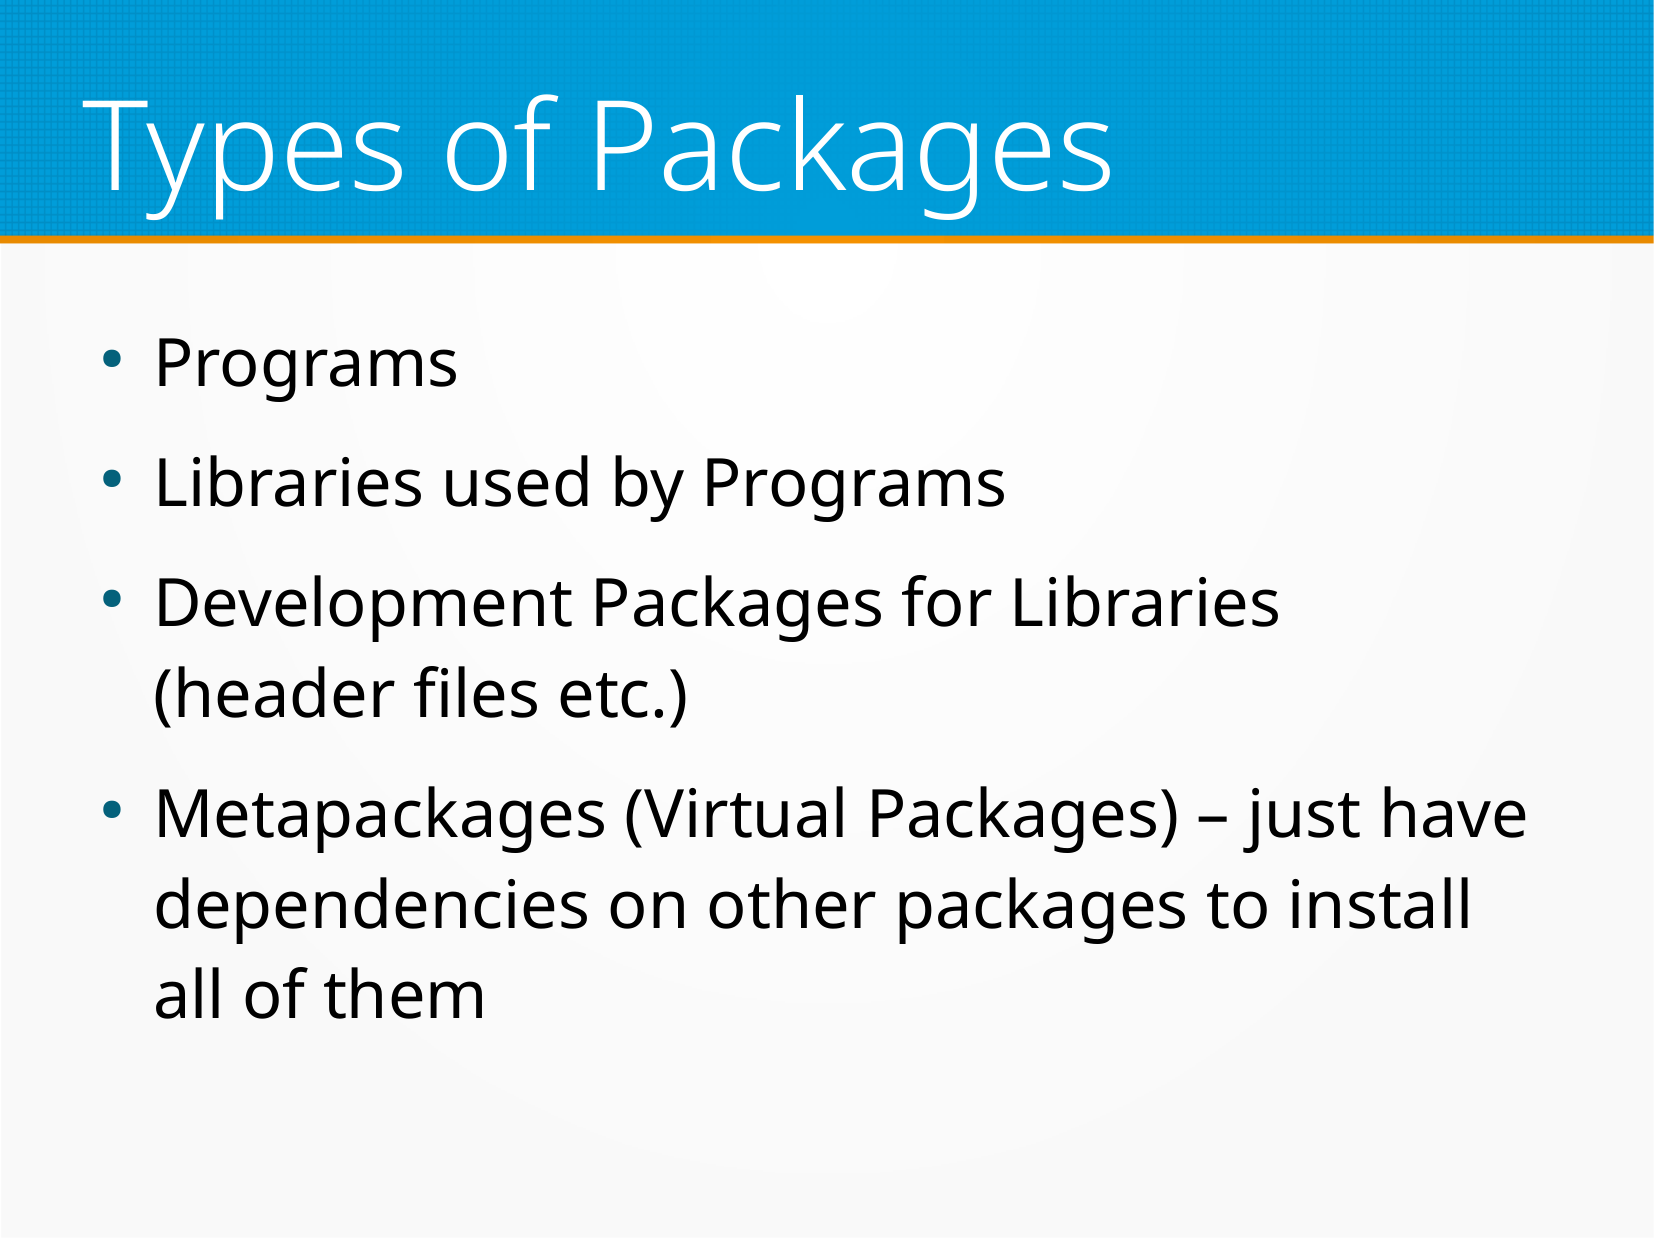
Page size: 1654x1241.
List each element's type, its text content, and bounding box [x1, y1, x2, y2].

title Types of Packages [82, 19, 1571, 227]
picture [0, 236, 1654, 1241]
list Programs Libraries used by Programs Development Packages for Libraries (header files etc.) Metapackages (Virtual Packages) – just have dependencies on other packages to install all of them [82, 315, 1563, 1081]
